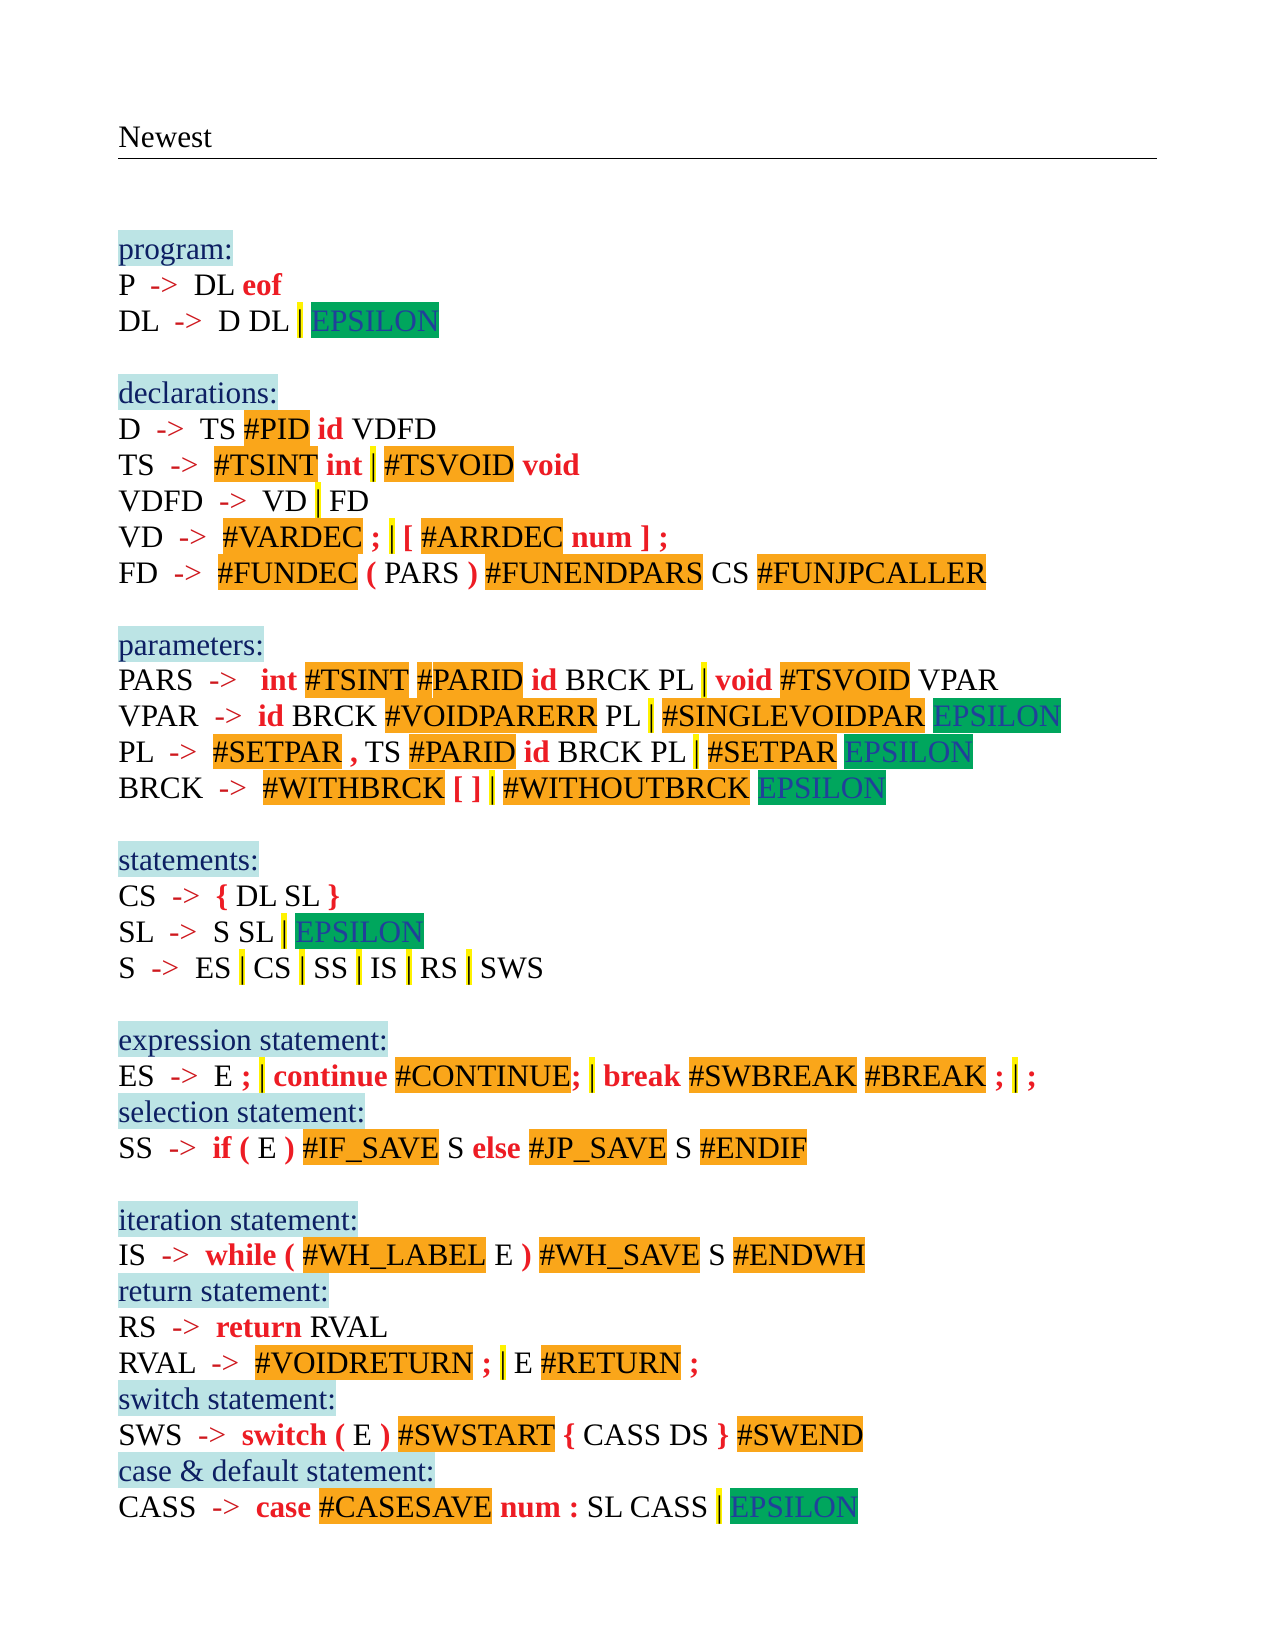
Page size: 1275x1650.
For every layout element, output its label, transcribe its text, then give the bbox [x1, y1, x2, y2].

text program: [118, 230, 1157, 266]
text return statement: [118, 1273, 1157, 1308]
text iteration statement: [118, 1201, 1157, 1237]
text D -> TS #PID id VDFD [118, 410, 1157, 446]
text SL -> S SL | EPSILON [118, 913, 1157, 949]
text declarations: [118, 374, 1157, 410]
text RVAL -> #VOIDRETURN ; | E #RETURN ; [118, 1344, 1157, 1380]
text SWS -> switch ( E ) #SWSTART { CASS DS } #SWEND [118, 1416, 1157, 1452]
text PL -> #SETPAR , TS #PARID id BRCK PL | #SETPAR EPSILON [118, 733, 1157, 769]
text Newest [118, 118, 1157, 158]
text PARS -> int #TSINT #PARID id BRCK PL | void #TSVOID VPAR [118, 662, 1157, 698]
text VDFD -> VD | FD [118, 482, 1157, 518]
text VD -> #VARDEC ; | [ #ARRDEC num ] ; [118, 518, 1157, 554]
text RS -> return RVAL [118, 1308, 1157, 1344]
text P -> DL eof [118, 266, 1157, 302]
text case & default statement: [118, 1452, 1157, 1488]
text ES -> E ; | continue #CONTINUE; | break #SWBREAK #BREAK ; | ; [118, 1057, 1157, 1093]
text CS -> { DL SL } [118, 877, 1157, 913]
text FD -> #FUNDEC ( PARS ) #FUNENDPARS CS #FUNJPCALLER [118, 554, 1157, 590]
text DL -> D DL | EPSILON [118, 302, 1157, 338]
text parameters: [118, 626, 1157, 662]
text TS -> #TSINT int | #TSVOID void [118, 446, 1157, 482]
text BRCK -> #WITHBRCK [ ] | #WITHOUTBRCK EPSILON [118, 769, 1157, 805]
text SS -> if ( E ) #IF_SAVE S else #JP_SAVE S #ENDIF [118, 1129, 1157, 1165]
text selection statement: [118, 1093, 1157, 1129]
text switch statement: [118, 1380, 1157, 1416]
text IS -> while ( #WH_LABEL E ) #WH_SAVE S #ENDWH [118, 1237, 1157, 1273]
text VPAR -> id BRCK #VOIDPARERR PL | #SINGLEVOIDPAR EPSILON [118, 698, 1157, 733]
text statements: [118, 841, 1157, 877]
text expression statement: [118, 1021, 1157, 1057]
text CASS -> case #CASESAVE num : SL CASS | EPSILON [118, 1488, 1157, 1524]
text S -> ES | CS | SS | IS | RS | SWS [118, 949, 1157, 985]
